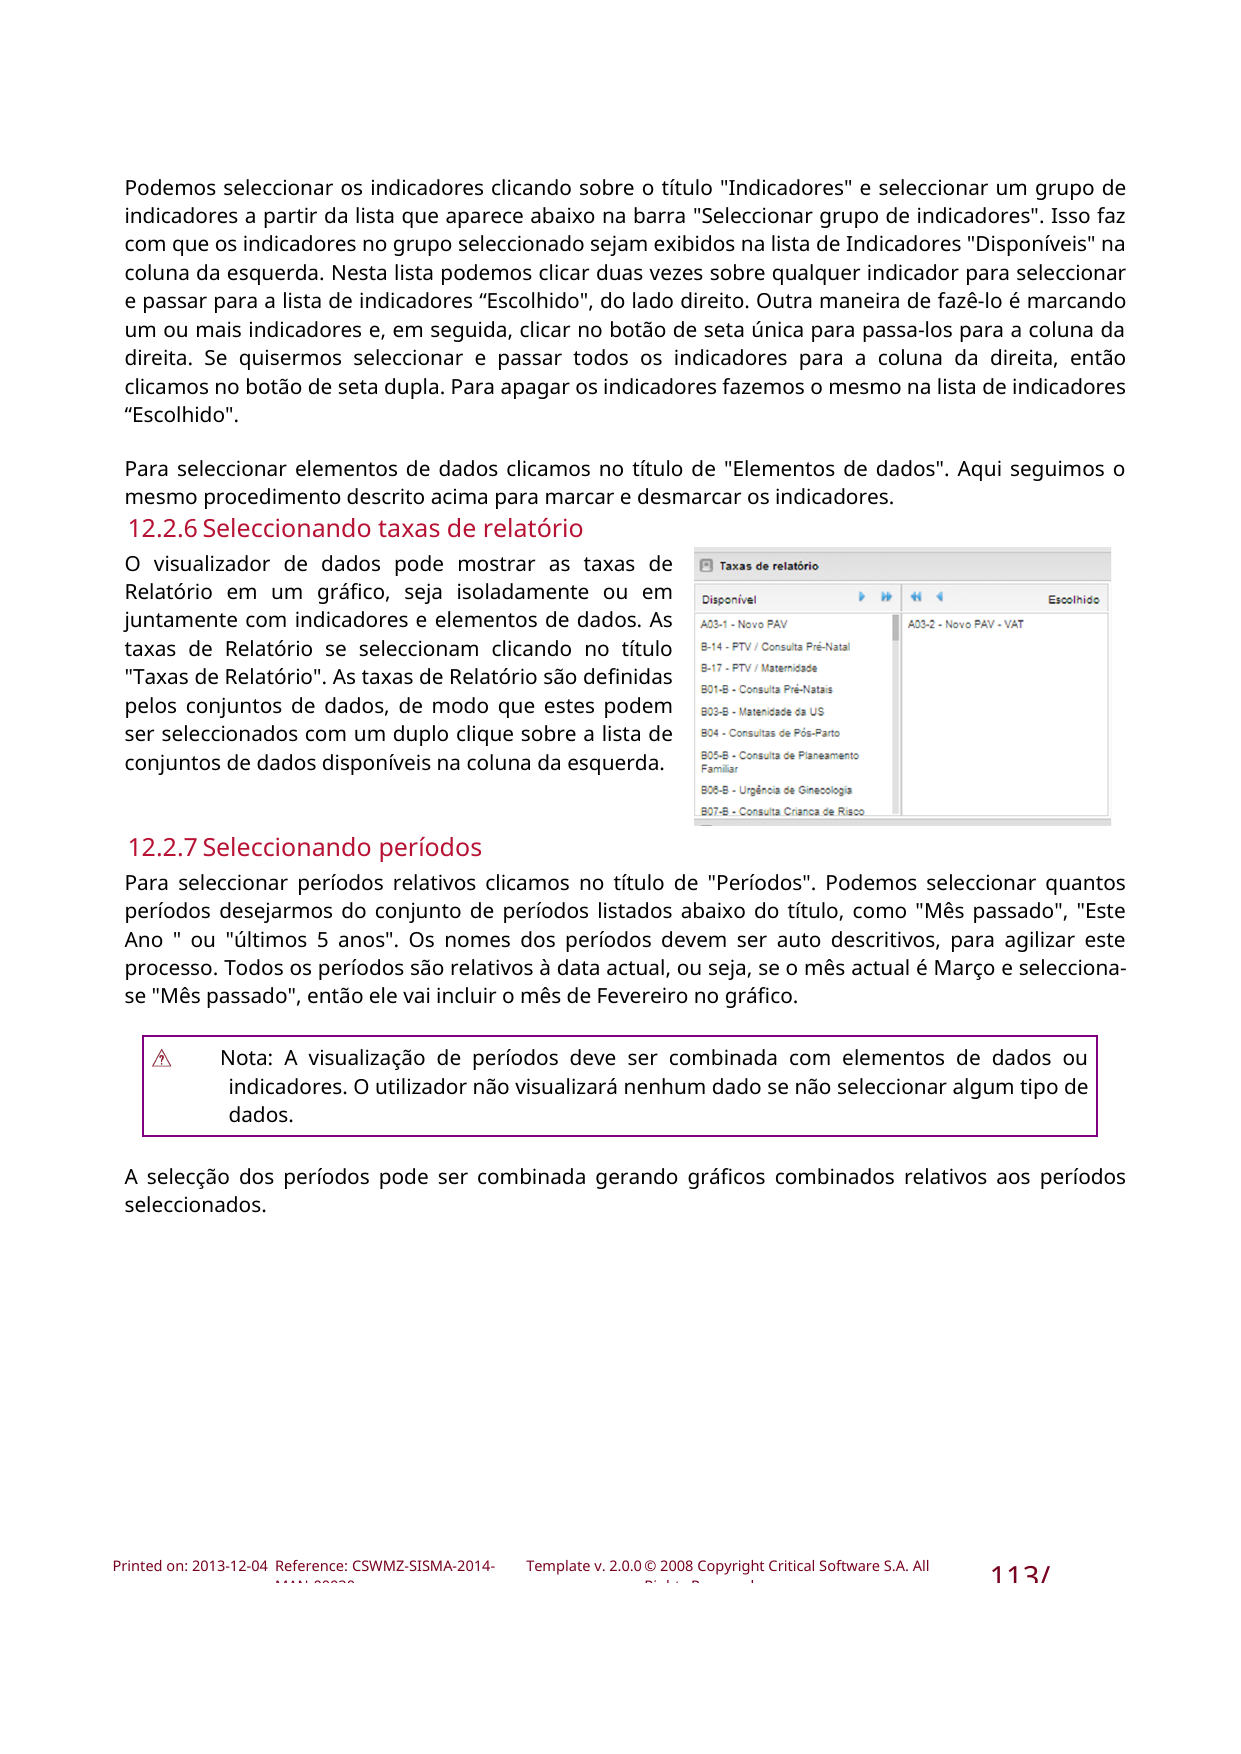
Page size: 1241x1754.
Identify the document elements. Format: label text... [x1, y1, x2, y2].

text A selecção dos períodos pode ser combinada gerando gráficos combinados relativos aos períodos seleccionados. [124, 1162, 1128, 1219]
subtitle Seleccionando taxas de relatório [127, 511, 1128, 544]
subtitle Seleccionando períodos [127, 830, 1128, 864]
picture [694, 547, 1112, 826]
text O visualizador de dados pode mostrar as taxas de Relatório em um gráfico, seja isoladamente ou em juntamente com indicadores e elementos de dados. As taxas de Relatório se seleccionam clicando no título "Taxas de Relatório". As taxas de Relatório são definidas pelos conjuntos de dados, de modo que estes podem ser seleccionados com um duplo clique sobre a lista de conjuntos de dados disponíveis na coluna da esquerda. [124, 549, 693, 776]
text Podemos seleccionar os indicadores clicando sobre o título "Indicadores" e seleccionar um grupo de indicadores a partir da lista que aparece abaixo na barra "Seleccionar grupo de indicadores". Isso faz com que os indicadores no grupo seleccionado sejam exibidos na lista de Indicadores "Disponíveis" na coluna da esquerda. Nesta lista podemos clicar duas vezes sobre qualquer indicador para seleccionar e passar para a lista de indicadores “Escolhido", do lado direito. Outra maneira de fazê-lo é marcando um ou mais indicadores e, em seguida, clicar no botão de seta única para passa-los para a coluna da direita. Se quisermos seleccionar e passar todos os indicadores para a coluna da direita, então clicamos no botão de seta dupla. Para apagar os indicadores fazemos o mesmo na lista de indicadores “Escolhido". [124, 173, 1128, 429]
text Para seleccionar elementos de dados clicamos no título de "Elementos de dados". Aqui seguimos o mesmo procedimento descrito acima para marcar e desmarcar os indicadores. [124, 454, 1128, 511]
list Nota: A visualização de períodos deve ser combinada com elementos de dados ou indicadores. O utilizador não visualizará nenhum dado se não seleccionar algum tipo de dados. [144, 1037, 1096, 1135]
text Para seleccionar períodos relativos clicamos no título de "Períodos". Podemos seleccionar quantos períodos desejarmos do conjunto de períodos listados abaixo do título, como "Mês passado", "Este Ano " ou "últimos 5 anos". Os nomes dos períodos devem ser auto descritivos, para agilizar este processo. Todos os períodos são relativos à data actual, ou seja, se o mês actual é Março e selecciona-se "Mês passado", então ele vai incluir o mês de Fevereiro no gráfico. [124, 868, 1128, 1010]
picture [151, 1048, 172, 1067]
